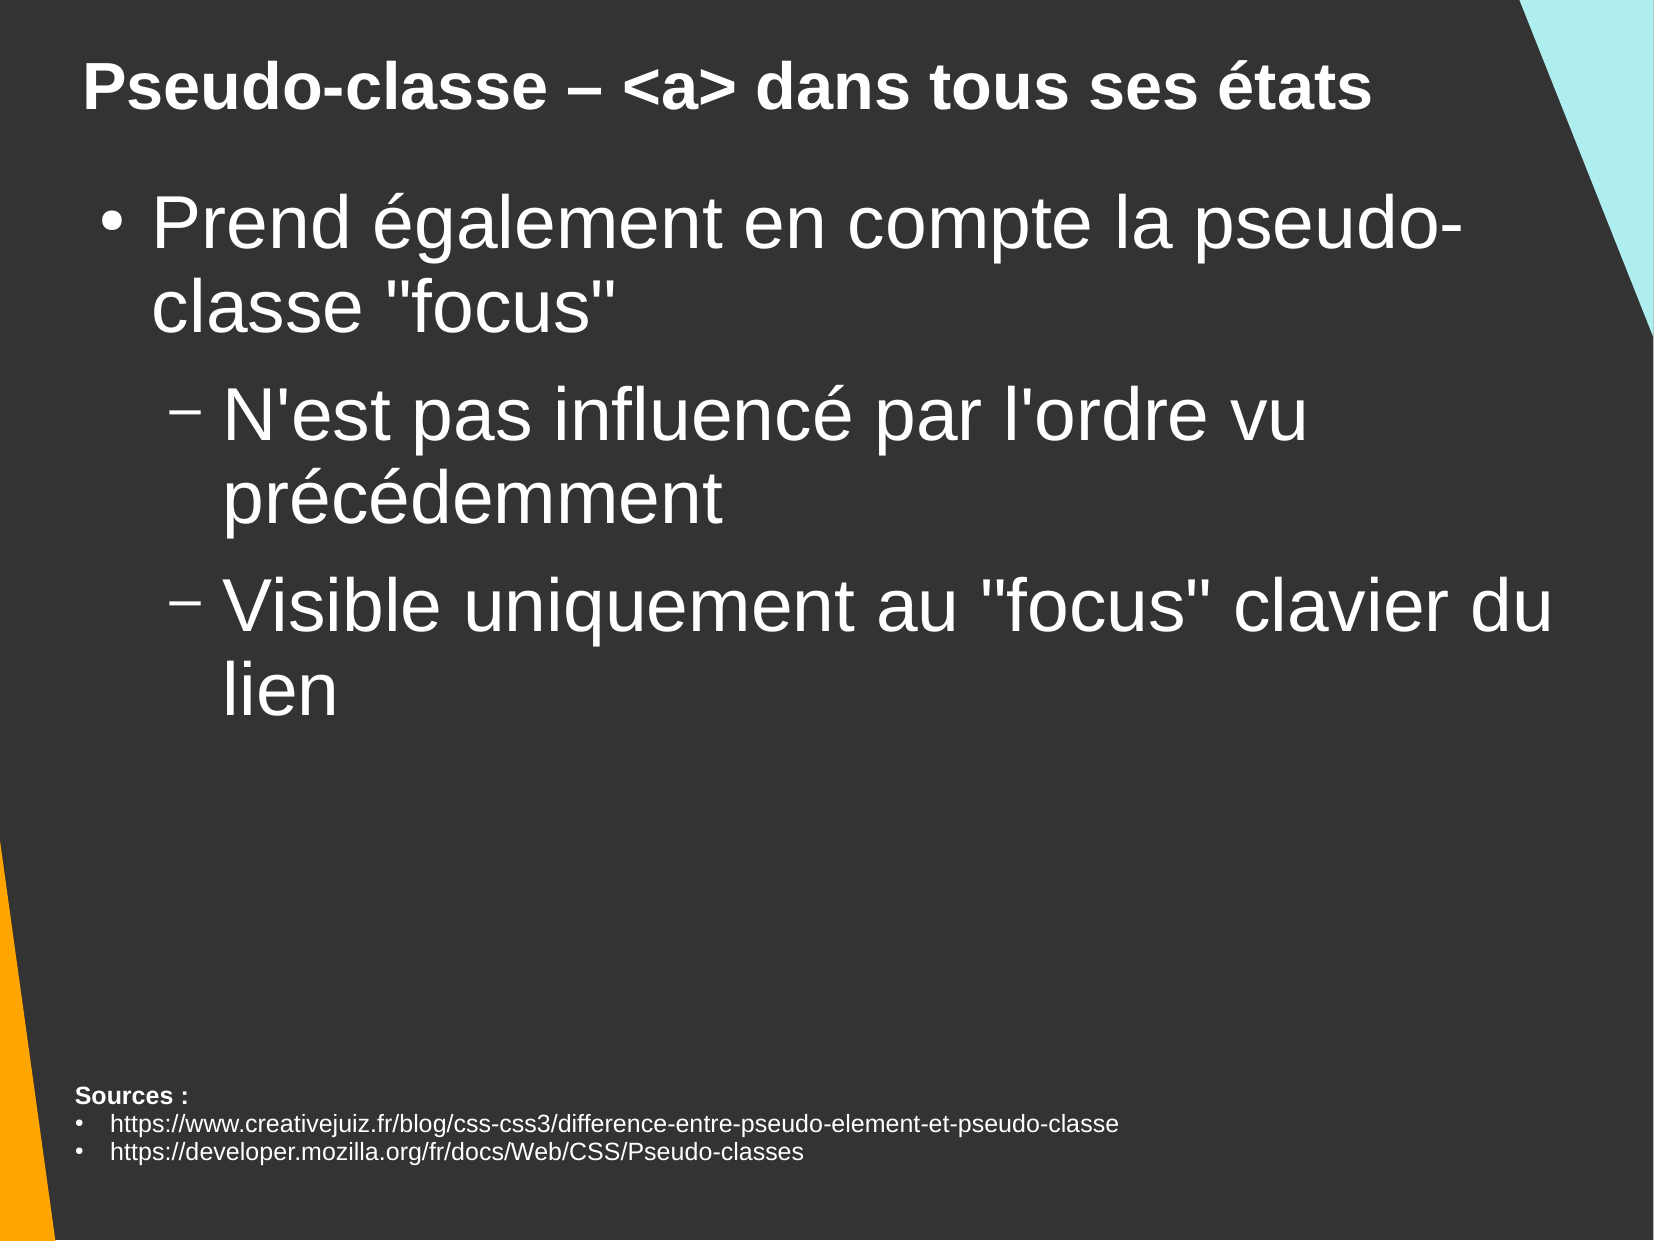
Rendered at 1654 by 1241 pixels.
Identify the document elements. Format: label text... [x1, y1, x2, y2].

text_box Sources : https://www.creativejuiz.fr/blog/css-css3/difference-entre-pseudo-element-et-pseudo-classe https://developer.mozilla.org/fr/docs/Web/CSS/Pseudo-classes [60, 1074, 1546, 1241]
text_box [1519, 0, 1654, 339]
list Prend également en compte la pseudo-classe "focus" N'est pas influencé par l'ordre vu précédemment Visible uniquement au "focus" clavier du lien [80, 180, 1605, 993]
text_box [0, 840, 56, 1241]
title Pseudo-classe – <a> dans tous ses états [82, 49, 1571, 152]
